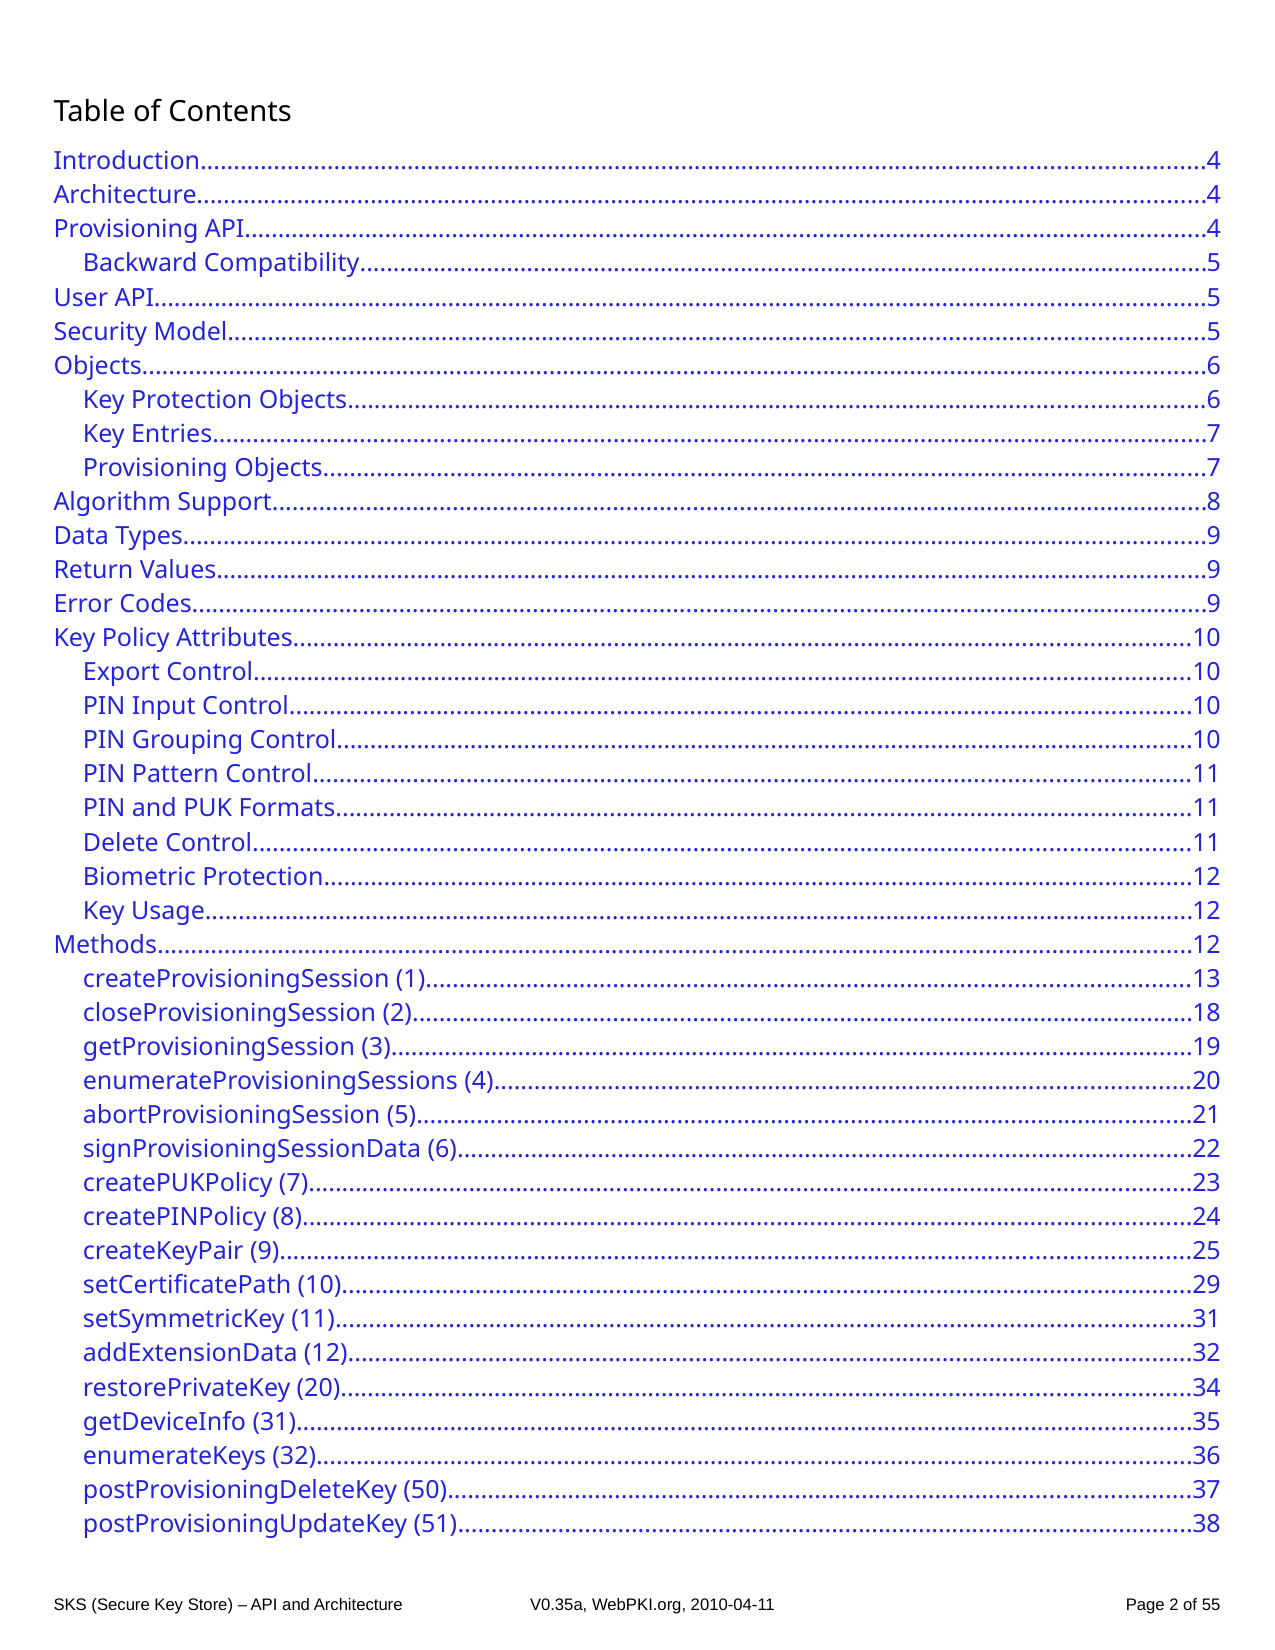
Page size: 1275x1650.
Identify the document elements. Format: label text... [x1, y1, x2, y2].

text createPINPolicy (8) 24 [83, 1199, 1221, 1233]
text Backward Compatibility 5 [83, 245, 1221, 279]
text Error Codes 9 [53, 586, 1221, 620]
text getProvisioningSession (3) 19 [83, 1028, 1221, 1063]
text Key Policy Attributes 10 [53, 620, 1221, 654]
text PIN and PUK Formats 11 [83, 790, 1221, 824]
text Security Model 5 [53, 313, 1221, 347]
text Key Protection Objects 6 [83, 381, 1221, 415]
text Export Control 10 [83, 654, 1221, 688]
text closeProvisioningSession (2) 18 [83, 994, 1221, 1028]
text Architecture 4 [53, 177, 1221, 211]
text abortProvisioningSession (5) 21 [83, 1097, 1221, 1131]
text createPUKPolicy (7) 23 [83, 1165, 1221, 1199]
text Return Values 9 [53, 552, 1221, 586]
text postProvisioningUpdateKey (51) 38 [83, 1505, 1221, 1539]
text enumerateProvisioningSessions (4) 20 [83, 1063, 1221, 1097]
text Key Usage 12 [83, 892, 1221, 926]
text Methods 12 [53, 926, 1221, 960]
text PIN Pattern Control 11 [83, 756, 1221, 790]
text Objects 6 [53, 347, 1221, 381]
text postProvisioningDeleteKey (50) 37 [83, 1471, 1221, 1505]
text PIN Grouping Control 10 [83, 722, 1221, 756]
text restorePrivateKey (20) 34 [83, 1369, 1221, 1403]
text createProvisioningSession (1) 13 [83, 960, 1221, 994]
text Provisioning API 4 [53, 211, 1221, 245]
text Algorithm Support 8 [53, 483, 1221, 518]
text enumerateKeys (32) 36 [83, 1437, 1221, 1471]
text Delete Control 11 [83, 824, 1221, 858]
text Provisioning Objects 7 [83, 449, 1221, 483]
text PIN Input Control 10 [83, 688, 1221, 722]
text setCertificatePath (10) 29 [83, 1267, 1221, 1301]
text Biometric Protection 12 [83, 858, 1221, 892]
text Introduction 4 [53, 143, 1221, 177]
subtitle Table of Contents [53, 91, 1221, 130]
text setSymmetricKey (11) 31 [83, 1301, 1221, 1335]
text createKeyPair (9) 25 [83, 1233, 1221, 1267]
text User API 5 [53, 279, 1221, 313]
text addExtensionData (12) 32 [83, 1335, 1221, 1369]
text Data Types 9 [53, 518, 1221, 552]
text Key Entries 7 [83, 415, 1221, 449]
text signProvisioningSessionData (6) 22 [83, 1131, 1221, 1165]
text getDeviceInfo (31) 35 [83, 1403, 1221, 1437]
